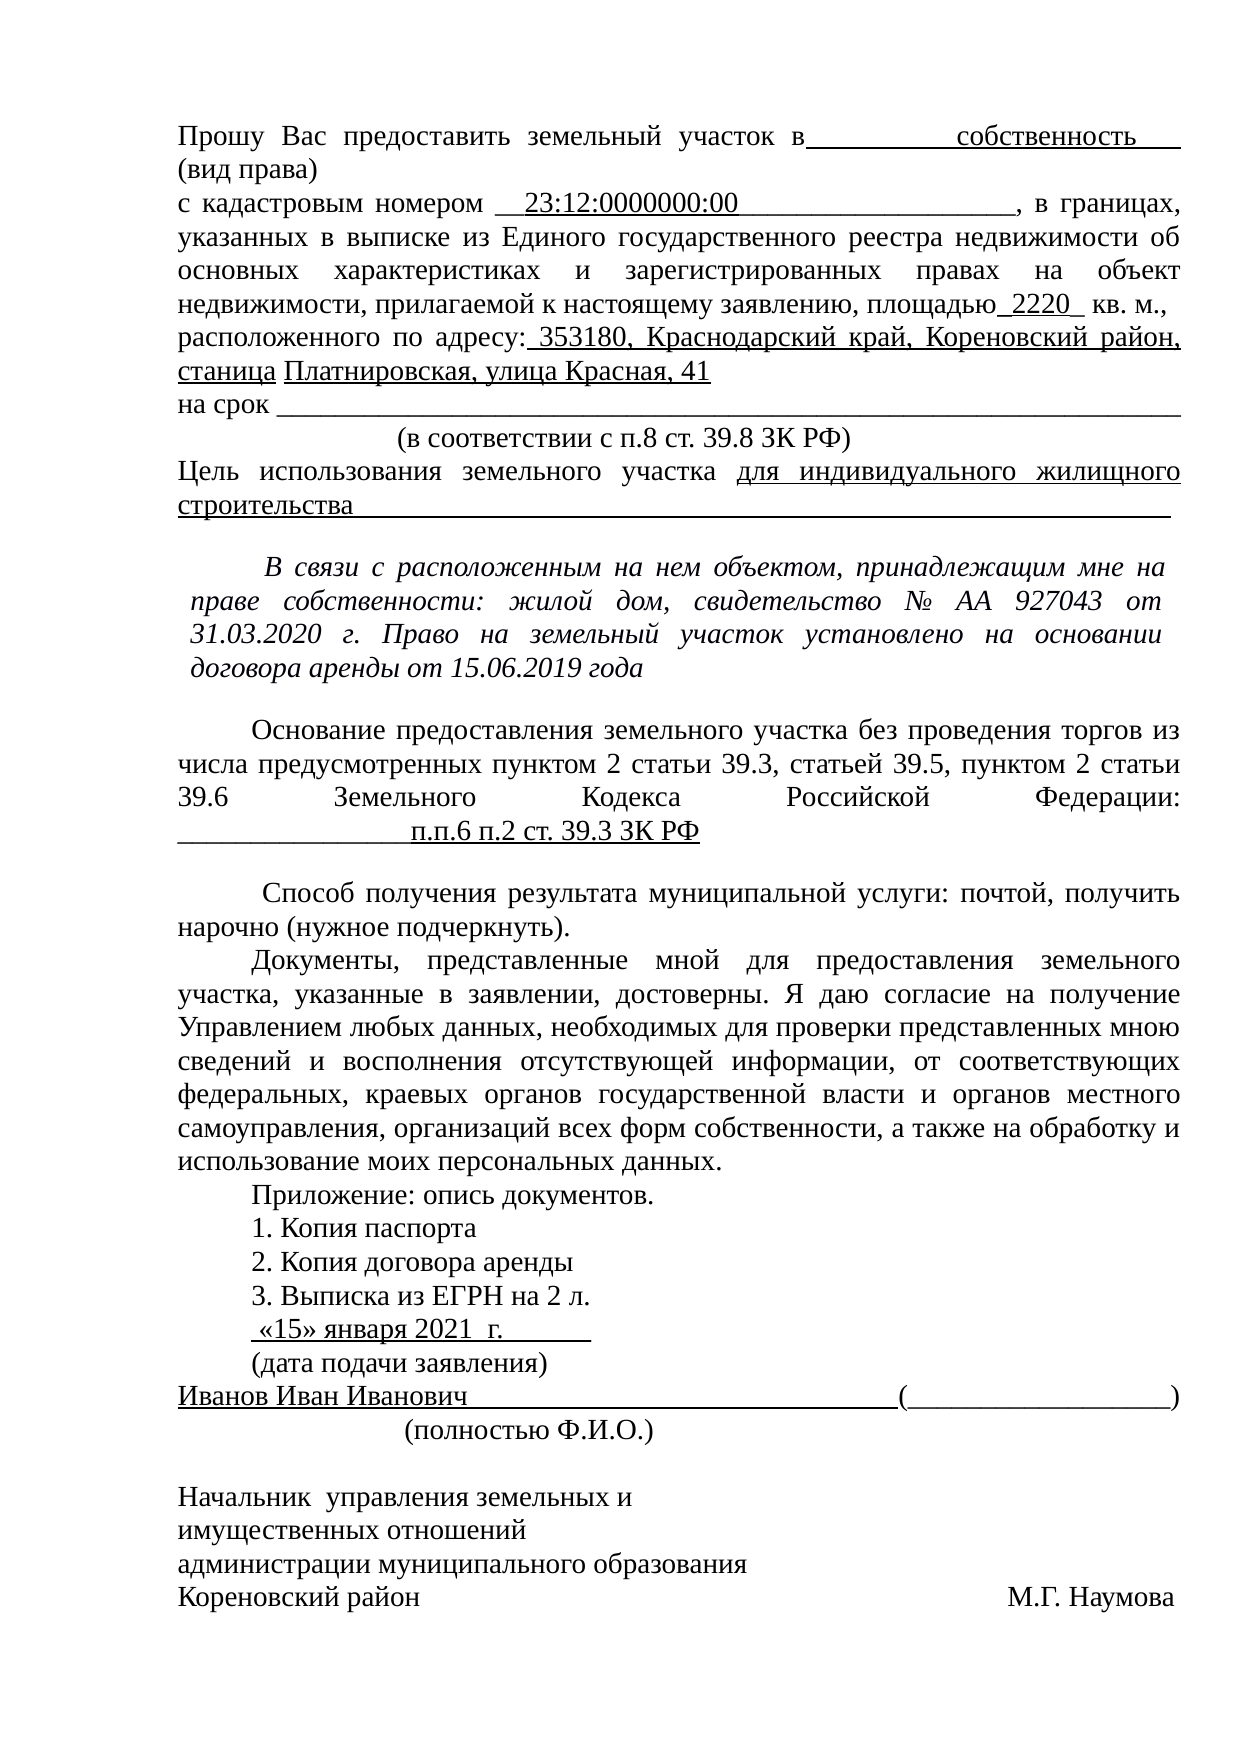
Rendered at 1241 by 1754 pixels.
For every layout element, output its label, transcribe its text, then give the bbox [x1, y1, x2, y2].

text (полностью Ф.И.О.) [177, 1412, 1181, 1445]
text Основание предоставления земельного участка без проведения торгов из числа предусмотренных пунктом 2 статьи 39.3, статьей 39.5, пунктом 2 статьи 39.6 Земельного Кодекса Российской Федерации: ________________п.п.6 п.2 ст. 39.3 ЗК РФ [177, 712, 1181, 846]
text Документы, представленные мной для предоставления земельного участка, указанные в заявлении, достоверны. Я даю согласие на получение Управлением любых данных, необходимых для проверки представленных мною сведений и восполнения отсутствующей информации, от соответствующих федеральных, краевых органов государственной власти и органов местного самоуправления, организаций всех форм собственности, а также на обработку и использование моих персональных данных. [177, 942, 1181, 1177]
text на срок ______________________________________________________________ [177, 386, 1181, 420]
text имущественных отношений [177, 1512, 1181, 1546]
text Начальник управления земельных и [177, 1479, 1181, 1512]
text «15» января 2021_г.______ [177, 1311, 1181, 1345]
text Приложение: опись документов. [177, 1177, 1181, 1211]
text 2. Копия договора аренды [177, 1244, 1181, 1278]
text (дата подачи заявления) [177, 1345, 1181, 1378]
text с кадастровым номером __23:12:0000000:00___________________, в границах, указанных в выписке из Единого государственного реестра недвижимости об основных характеристиках и зарегистрированных правах на объект недвижимости, прилагаемой к настоящему заявлению, площадью_2220_ кв. м., [177, 185, 1181, 319]
text Прошу Вас предоставить земельный участок в собственность___ (вид права) [177, 118, 1181, 185]
text (в соответствии с п.8 ст. 39.8 ЗК РФ) [177, 420, 1181, 453]
text расположенного по адресу: 353180, Краснодарский край, Кореновский район, станица Платнировская, улица Красная, 41 [177, 319, 1181, 386]
text В связи с расположенным на нем объектом, принадлежащим мне на праве собственности: жилой дом, свидетельство № АА 927043 от 31.03.2020 г. Право на земельный участок установлено на основании договора аренды от 15.06.2019 года [190, 549, 1166, 683]
text Иванов Иван Иванович (__________________) [177, 1378, 1181, 1412]
text Способ получения результата муниципальной услуги: почтой, получить нарочно (нужное подчеркнуть). [177, 875, 1181, 942]
text 1. Копия паспорта [177, 1211, 1181, 1244]
text Цель использования земельного участка для индивидуального жилищного строительства________________________________________________________ [177, 453, 1181, 521]
text администрации муниципального образования [177, 1546, 1181, 1579]
text Кореновский район М.Г. Наумова [177, 1579, 1181, 1613]
text 3. Выписка из ЕГРН на 2 л. [177, 1278, 1181, 1311]
